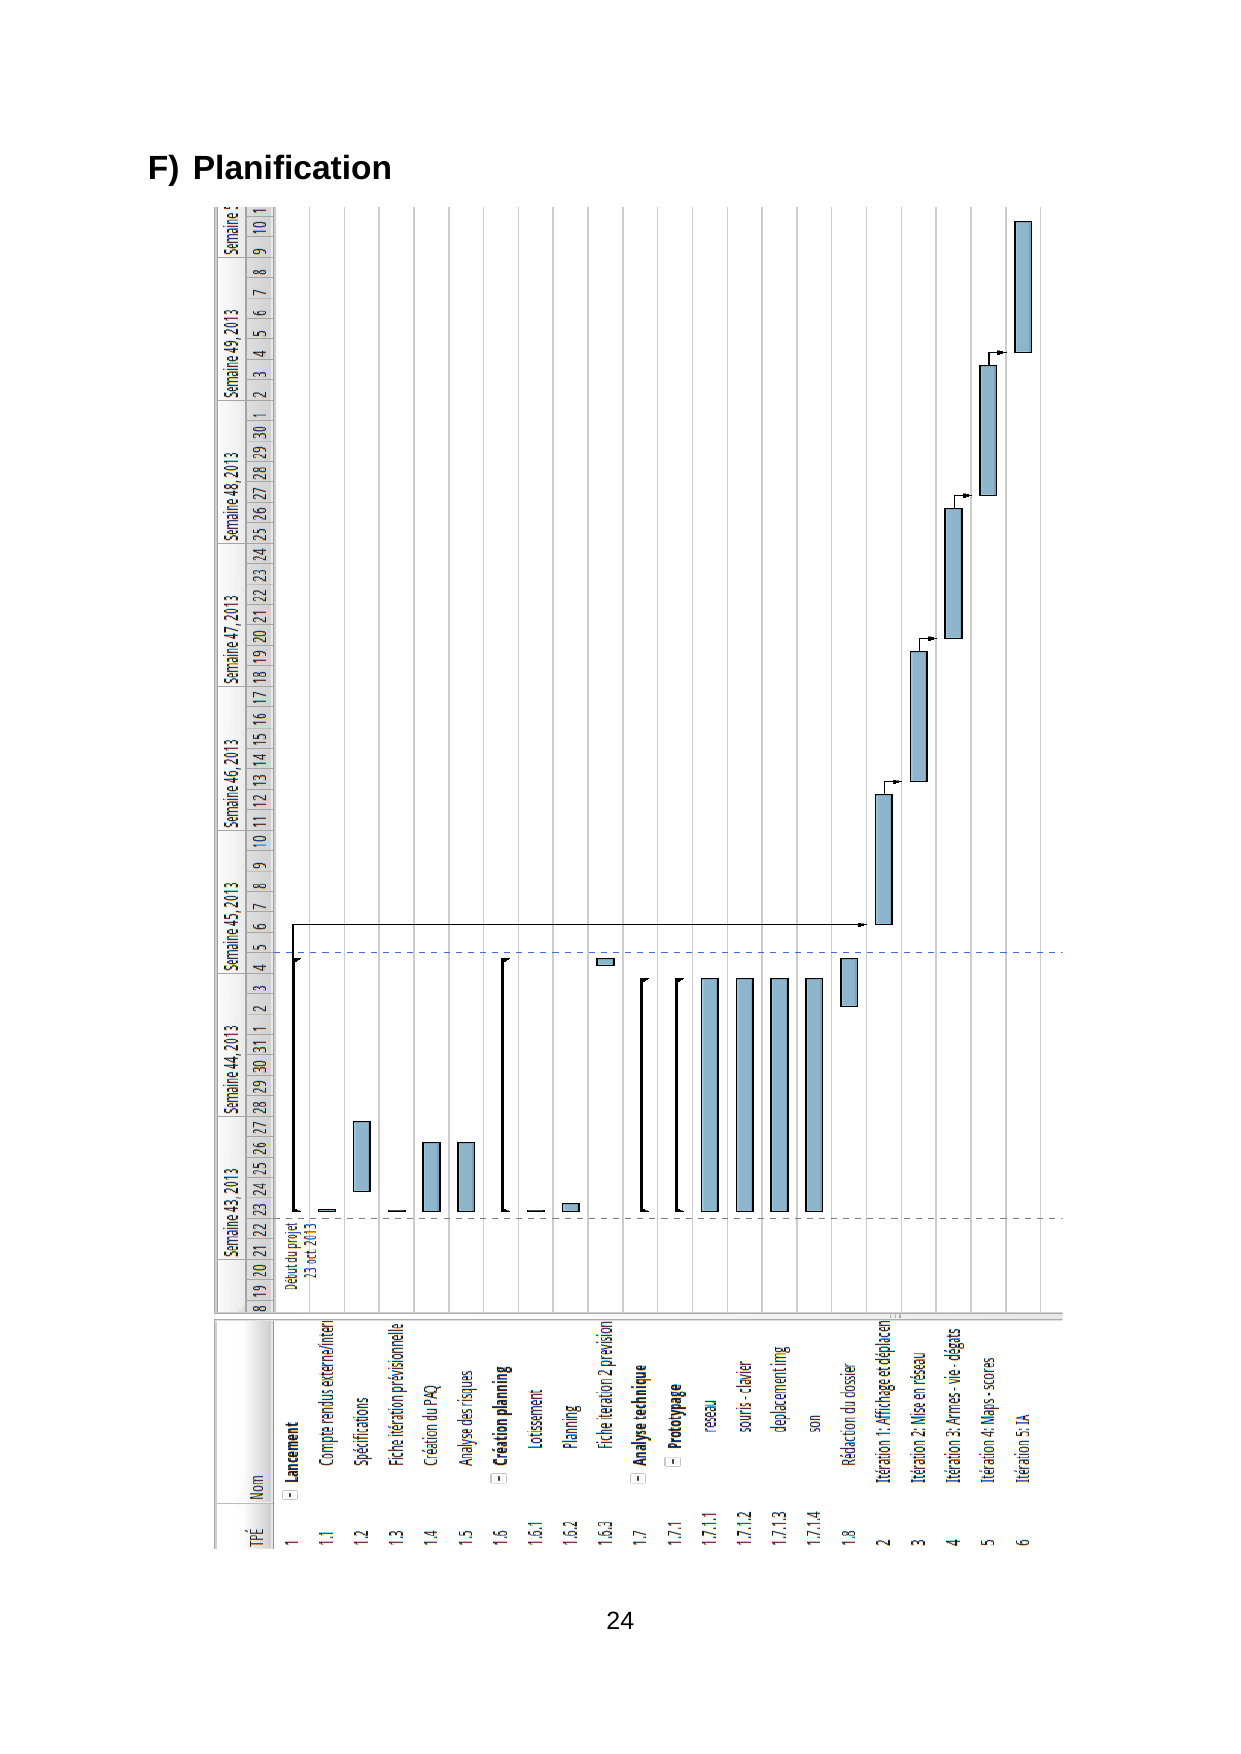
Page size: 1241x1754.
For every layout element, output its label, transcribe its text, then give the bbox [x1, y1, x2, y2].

picture [214, 207, 1063, 1549]
subtitle Planification [148, 148, 1093, 186]
